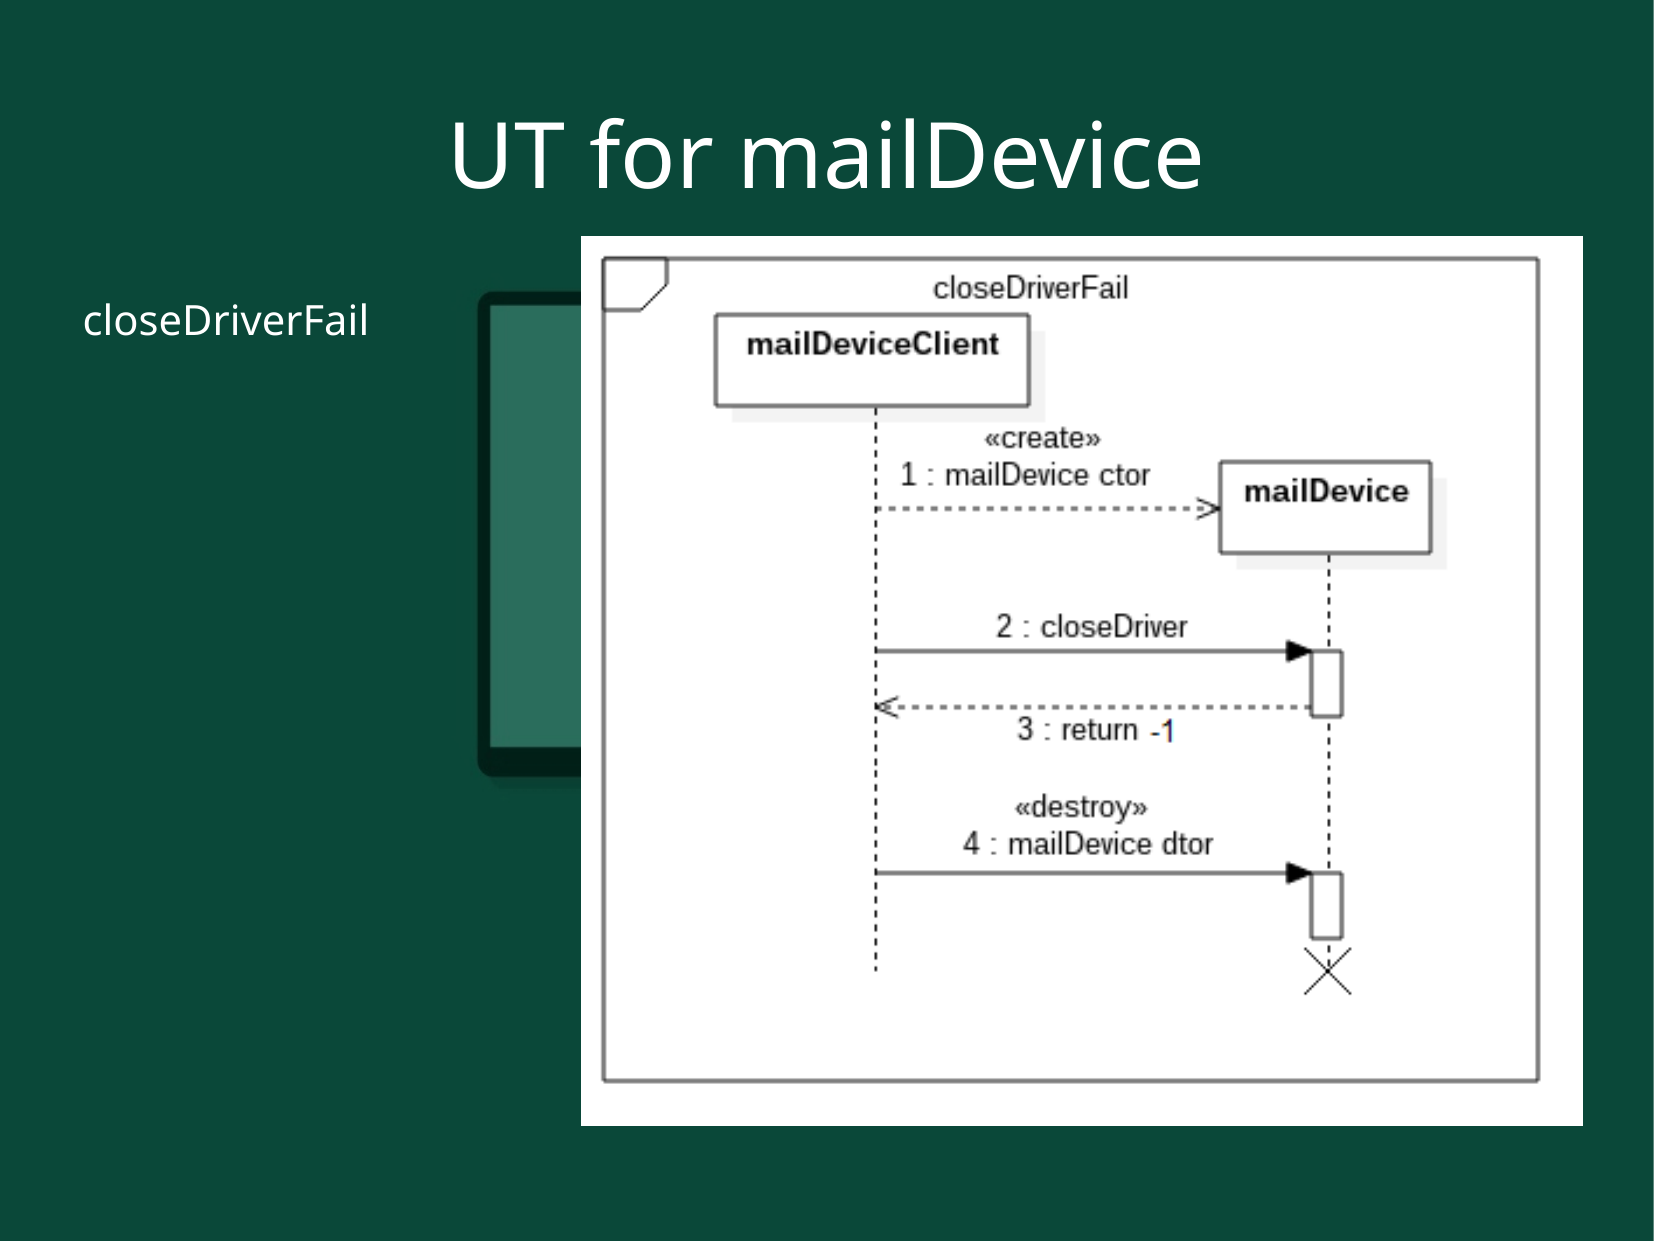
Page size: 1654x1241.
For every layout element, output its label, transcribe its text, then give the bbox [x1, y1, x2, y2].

title UT for mailDevice [82, 49, 1571, 257]
picture [0, 0, 1654, 1241]
list closeDriverFail [82, 290, 581, 1010]
